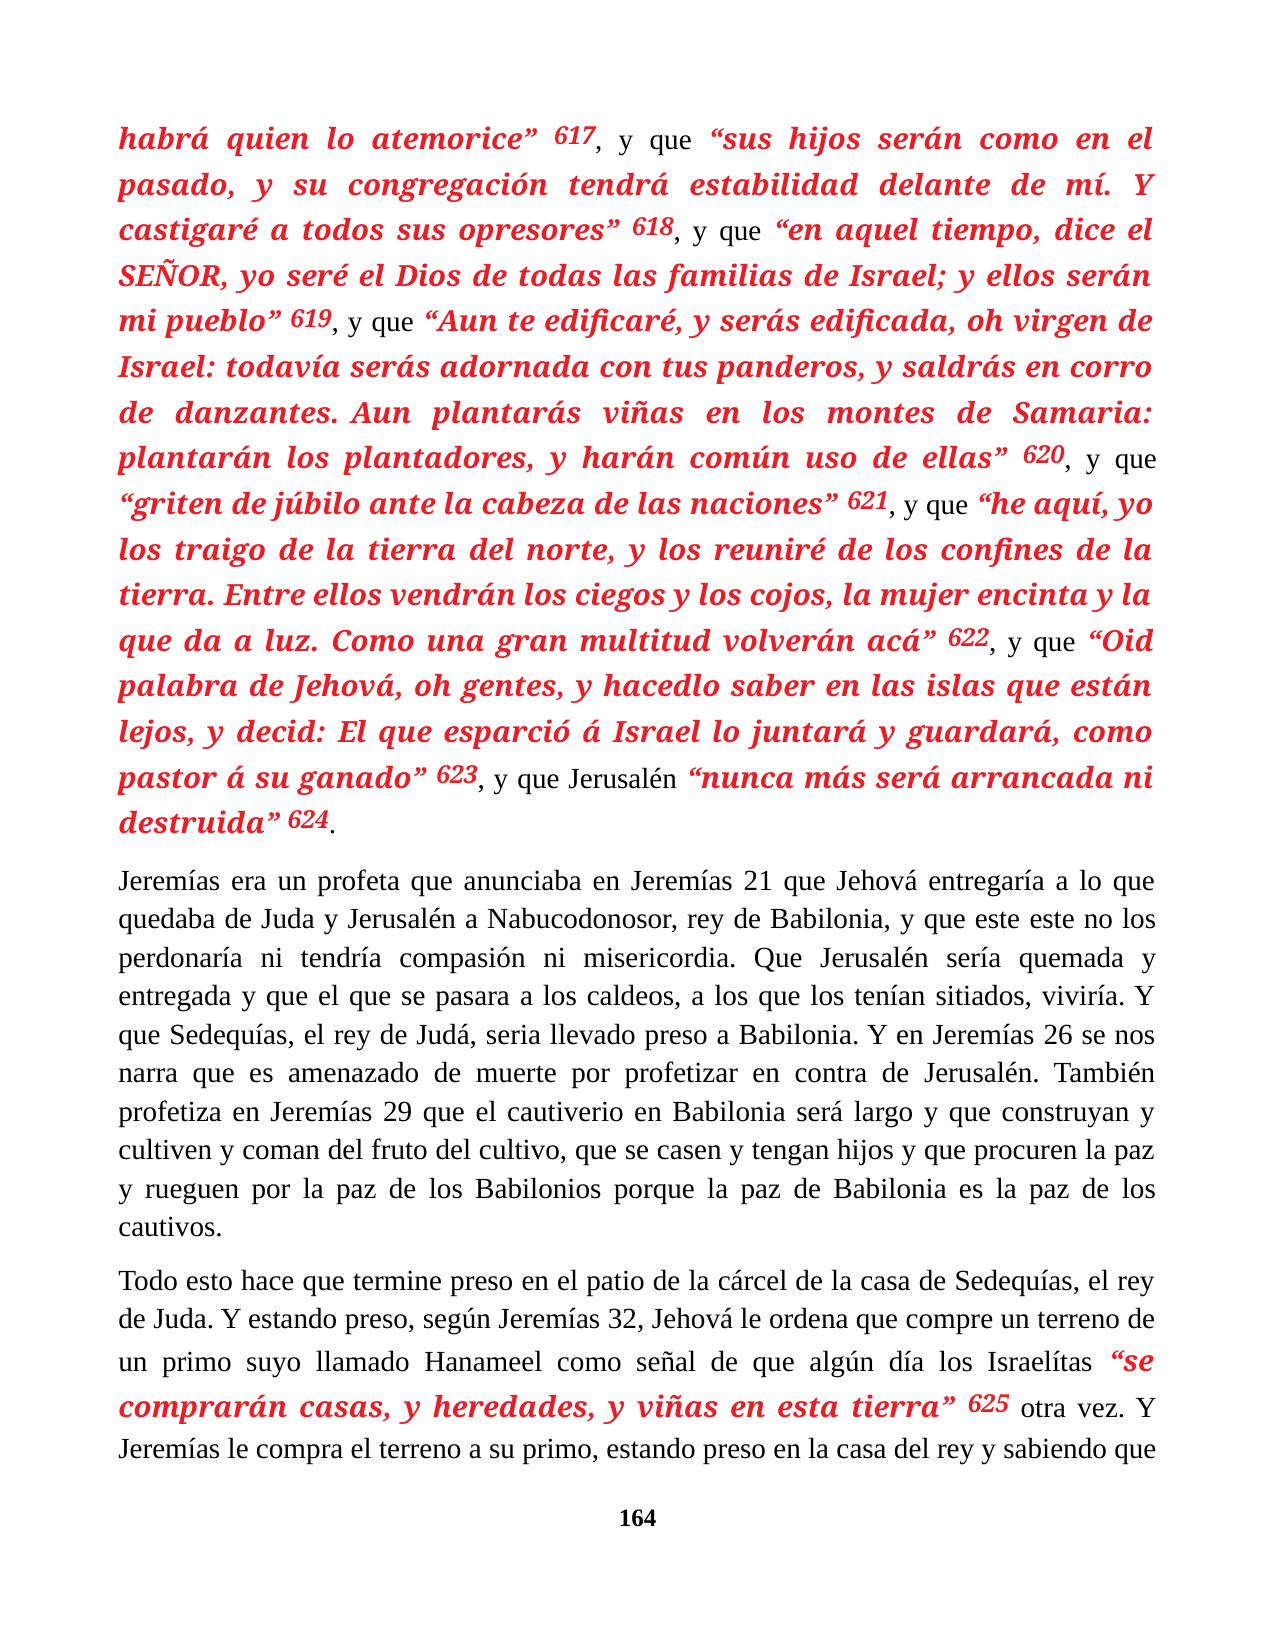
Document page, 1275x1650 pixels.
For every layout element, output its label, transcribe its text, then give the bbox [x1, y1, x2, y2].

text Jeremías era un profeta que anunciaba en Jeremías 21 que Jehová entregaría a lo que quedaba de Juda y Jerusalén a Nabucodonosor, rey de Babilonia, y que este este no los perdonaría ni tendría compasión ni misericordia. Que Jerusalén sería quemada y entregada y que el que se pasara a los caldeos, a los que los tenían sitiados, viviría. Y que Sedequías, el rey de Judá, seria llevado preso a Babilonia. Y en Jeremías 26 se nos narra que es amenazado de muerte por profetizar en contra de Jerusalén. También profetiza en Jeremías 29 que el cautiverio en Babilonia será largo y que construyan y cultiven y coman del fruto del cultivo, que se casen y tengan hijos y que procuren la paz y rueguen por la paz de los Babilonios porque la paz de Babilonia es la paz de los cautivos. [118, 863, 1157, 1243]
text Todo esto hace que termine preso en el patio de la cárcel de la casa de Sedequías, el rey de Juda. Y estando preso, según Jeremías 32, Jehová le ordena que compre un terreno de un primo suyo llamado Hanameel como señal de que algún día los Israelítas “se comprarán casas, y heredades, y viñas en esta tierra” otra vez. Y Jeremías le compra el terreno a su primo, estando preso en la casa del rey y sabiendo que [118, 1263, 1157, 1464]
text habrá quien lo atemorice” , y que “sus hijos serán como en el pasado, y su congregación tendrá estabilidad delante de mí. Y castigaré a todos sus opresores” , y que “en aquel tiempo, dice el SEÑOR, yo seré el Dios de todas las familias de Israel; y ellos serán mi pueblo” , y que “Aun te edificaré, y serás edificada, oh virgen de Israel: todavía serás adornada con tus panderos, y saldrás en corro de danzantes. Aun plantarás viñas en los montes de Samaria: plantarán los plantadores, y harán común uso de ellas” , y que “griten de júbilo ante la cabeza de las naciones” , y que “he aquí, yo los traigo de la tierra del norte, y los reuniré de los confines de la tierra. Entre ellos vendrán los ciegos y los cojos, la mujer encinta y la que da a luz. Como una gran multitud volverán acá” , y que “Oid palabra de Jehová, oh gentes, y hacedlo saber en las islas que están lejos, y decid: El que esparció á Israel lo juntará y guardará, como pastor á su ganado” , y que Jerusalén “nunca más será arrancada ni destruida” . [118, 118, 1157, 842]
